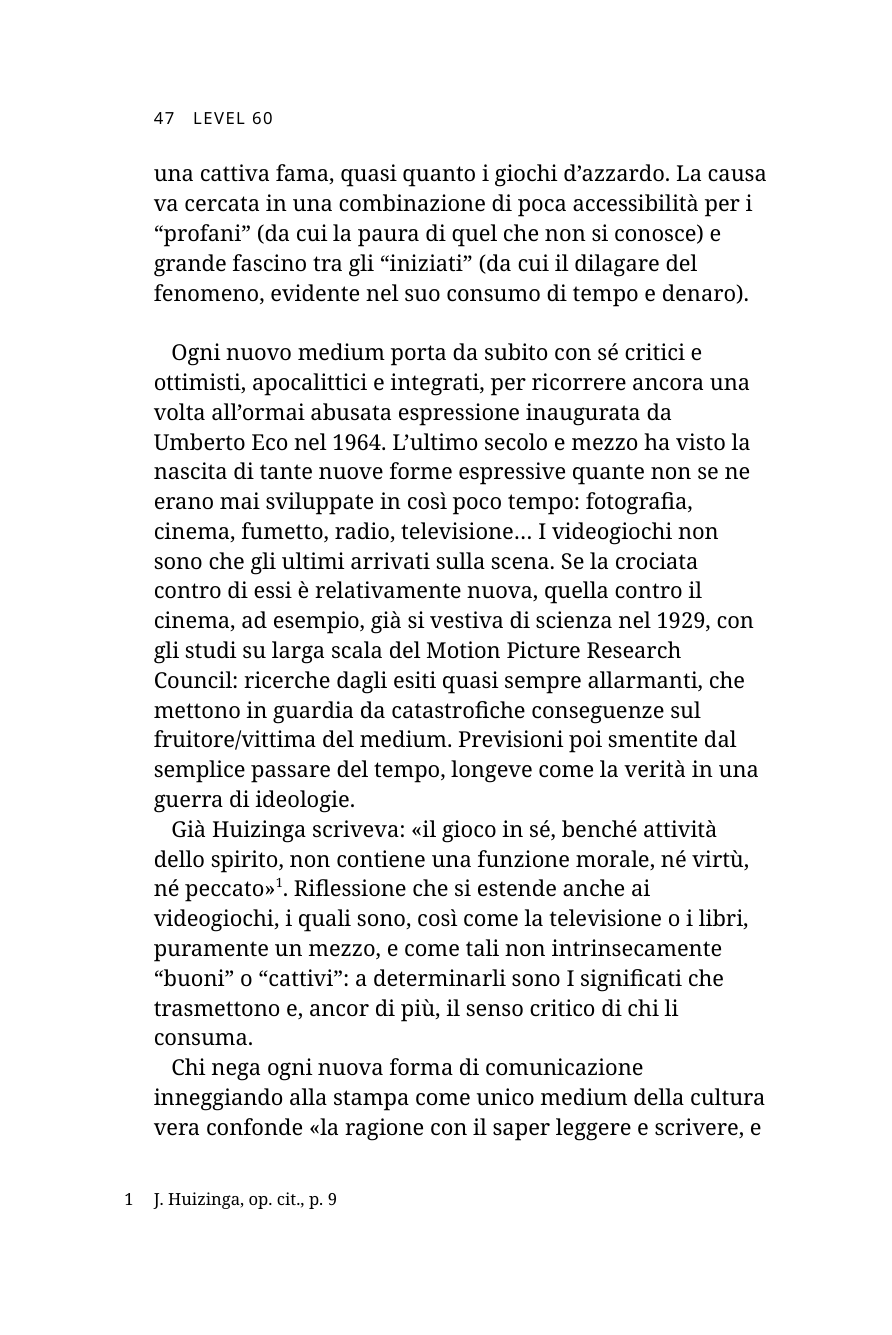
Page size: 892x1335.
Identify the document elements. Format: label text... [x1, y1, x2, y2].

text Chi nega ogni nuova forma di comunicazione inneggiando alla stampa come unico medium della cultura vera confonde «la ragione con il saper leggere e scrivere, e [153, 1052, 768, 1142]
text una cattiva fama, quasi quanto i giochi d’azzardo. La causa va cercata in una combinazione di poca accessibilità per i “profani” (da cui la paura di quel che non si conosce) e grande fascino tra gli “iniziati” (da cui il dilagare del fenomeno, evidente nel suo consumo di tempo e denaro). [153, 158, 768, 307]
text Già Huizinga scriveva: «il gioco in sé, benché attività dello spirito, non contiene una funzione morale, né virtù, né peccato». Riflessione che si estende anche ai videogiochi, i quali sono, così come la televisione o i libri, puramente un mezzo, e come tali non intrinsecamente “buoni” o “cattivi”: a determinarli sono I significati che trasmettono e, ancor di più, il senso critico di chi li consuma. [153, 814, 768, 1052]
text J. Huizinga, op. cit., p. 9 [124, 1188, 768, 1211]
text Ogni nuovo medium porta da subito con sé critici e ottimisti, apocalittici e integrati, per ricorrere ancora una volta all’ormai abusata espressione inaugurata da Umberto Eco nel 1964. L’ultimo secolo e mezzo ha visto la nascita di tante nuove forme espressive quante non se ne erano mai sviluppate in così poco tempo: fotografia, cinema, fumetto, radio, televisione… I videogiochi non sono che gli ultimi arrivati sulla scena. Se la crociata contro di essi è relativamente nuova, quella contro il cinema, ad esempio, già si vestiva di scienza nel 1929, con gli studi su larga scala del Motion Picture Research Council: ricerche dagli esiti quasi sempre allarmanti, che mettono in guardia da catastrofiche conseguenze sul fruitore/vittima del medium. Previsioni poi smentite dal semplice passare del tempo, longeve come la verità in una guerra di ideologie. [153, 337, 768, 814]
